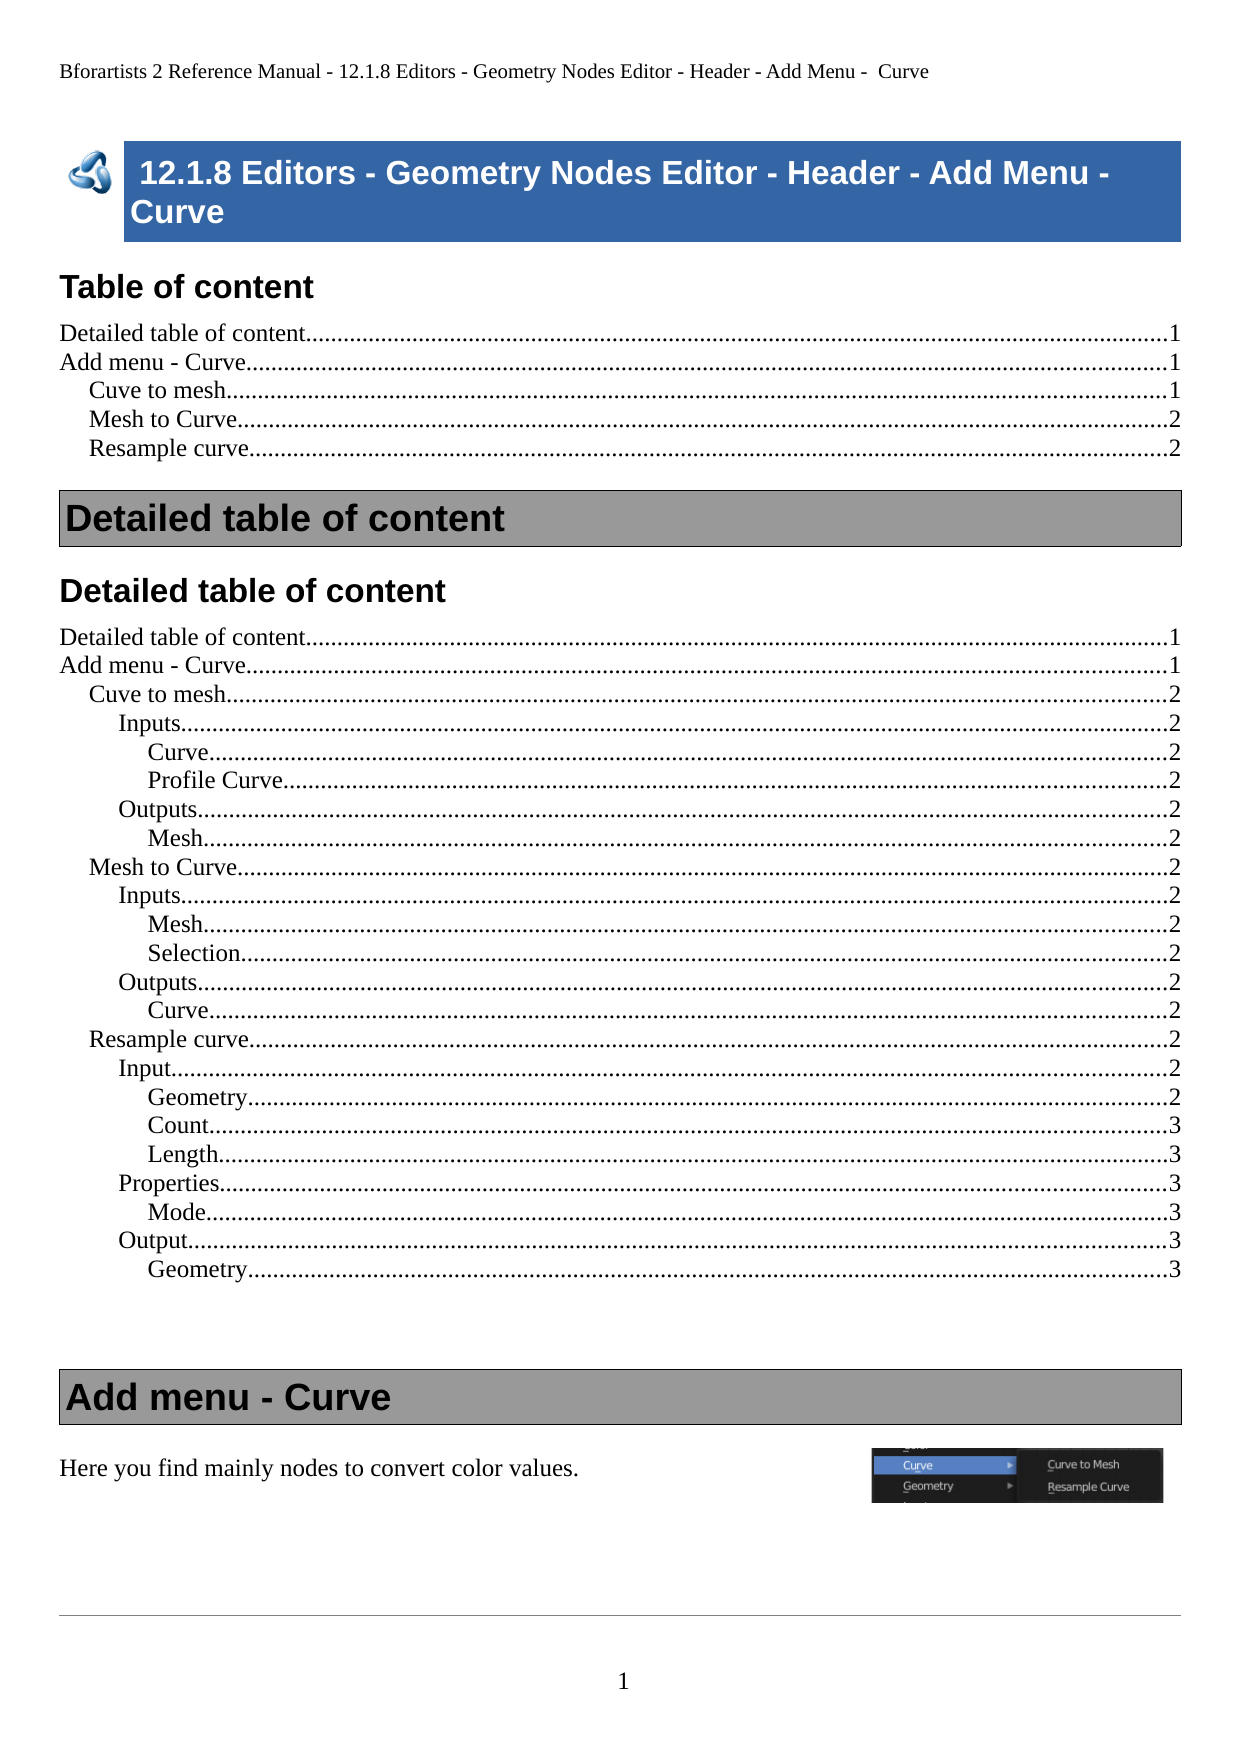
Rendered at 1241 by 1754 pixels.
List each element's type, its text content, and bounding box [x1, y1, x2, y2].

text Mode 3 [147, 1197, 1181, 1225]
text Outputs 2 [118, 794, 1181, 823]
subtitle Detailed table of content [59, 571, 1181, 609]
text Detailed table of content 1 [59, 622, 1181, 650]
text Output 3 [118, 1225, 1181, 1254]
text Outputs 2 [118, 967, 1181, 995]
table_header Detailed table of content [60, 491, 1181, 546]
text Input 2 [118, 1053, 1181, 1082]
text Mesh to Curve 2 [88, 404, 1181, 433]
text Add menu - Curve 1 [59, 650, 1181, 679]
text Selection 2 [147, 938, 1181, 967]
text Geometry 3 [147, 1254, 1181, 1283]
text Detailed table of content 1 [59, 318, 1181, 347]
text Resample curve 2 [88, 1024, 1181, 1053]
text Add menu - Curve 1 [59, 347, 1181, 375]
text Geometry 2 [147, 1082, 1181, 1110]
text Inputs 2 [118, 708, 1181, 737]
picture [871, 1448, 1164, 1503]
picture [65, 147, 114, 197]
table_header Add menu - Curve [60, 1370, 1181, 1424]
text Curve 2 [147, 737, 1181, 765]
subtitle Table of content [59, 267, 1181, 305]
text Inputs 2 [118, 880, 1181, 909]
text Count 3 [147, 1110, 1181, 1139]
text Here you find mainly nodes to convert color values. [59, 1453, 871, 1482]
table_header 12.1.8 Editors - Geometry Nodes Editor - Header - Add Menu - Curve [124, 141, 1181, 242]
text Curve 2 [147, 995, 1181, 1024]
text Properties 3 [118, 1168, 1181, 1197]
text Resample curve 2 [88, 433, 1181, 462]
text Mesh to Curve 2 [88, 852, 1181, 880]
text Profile Curve 2 [147, 765, 1181, 794]
text Mesh 2 [147, 823, 1181, 852]
text Mesh 2 [147, 909, 1181, 938]
text Cuve to mesh 2 [88, 679, 1181, 708]
text Length 3 [147, 1139, 1181, 1168]
table_header [59, 141, 124, 242]
text Cuve to mesh 1 [88, 375, 1181, 404]
